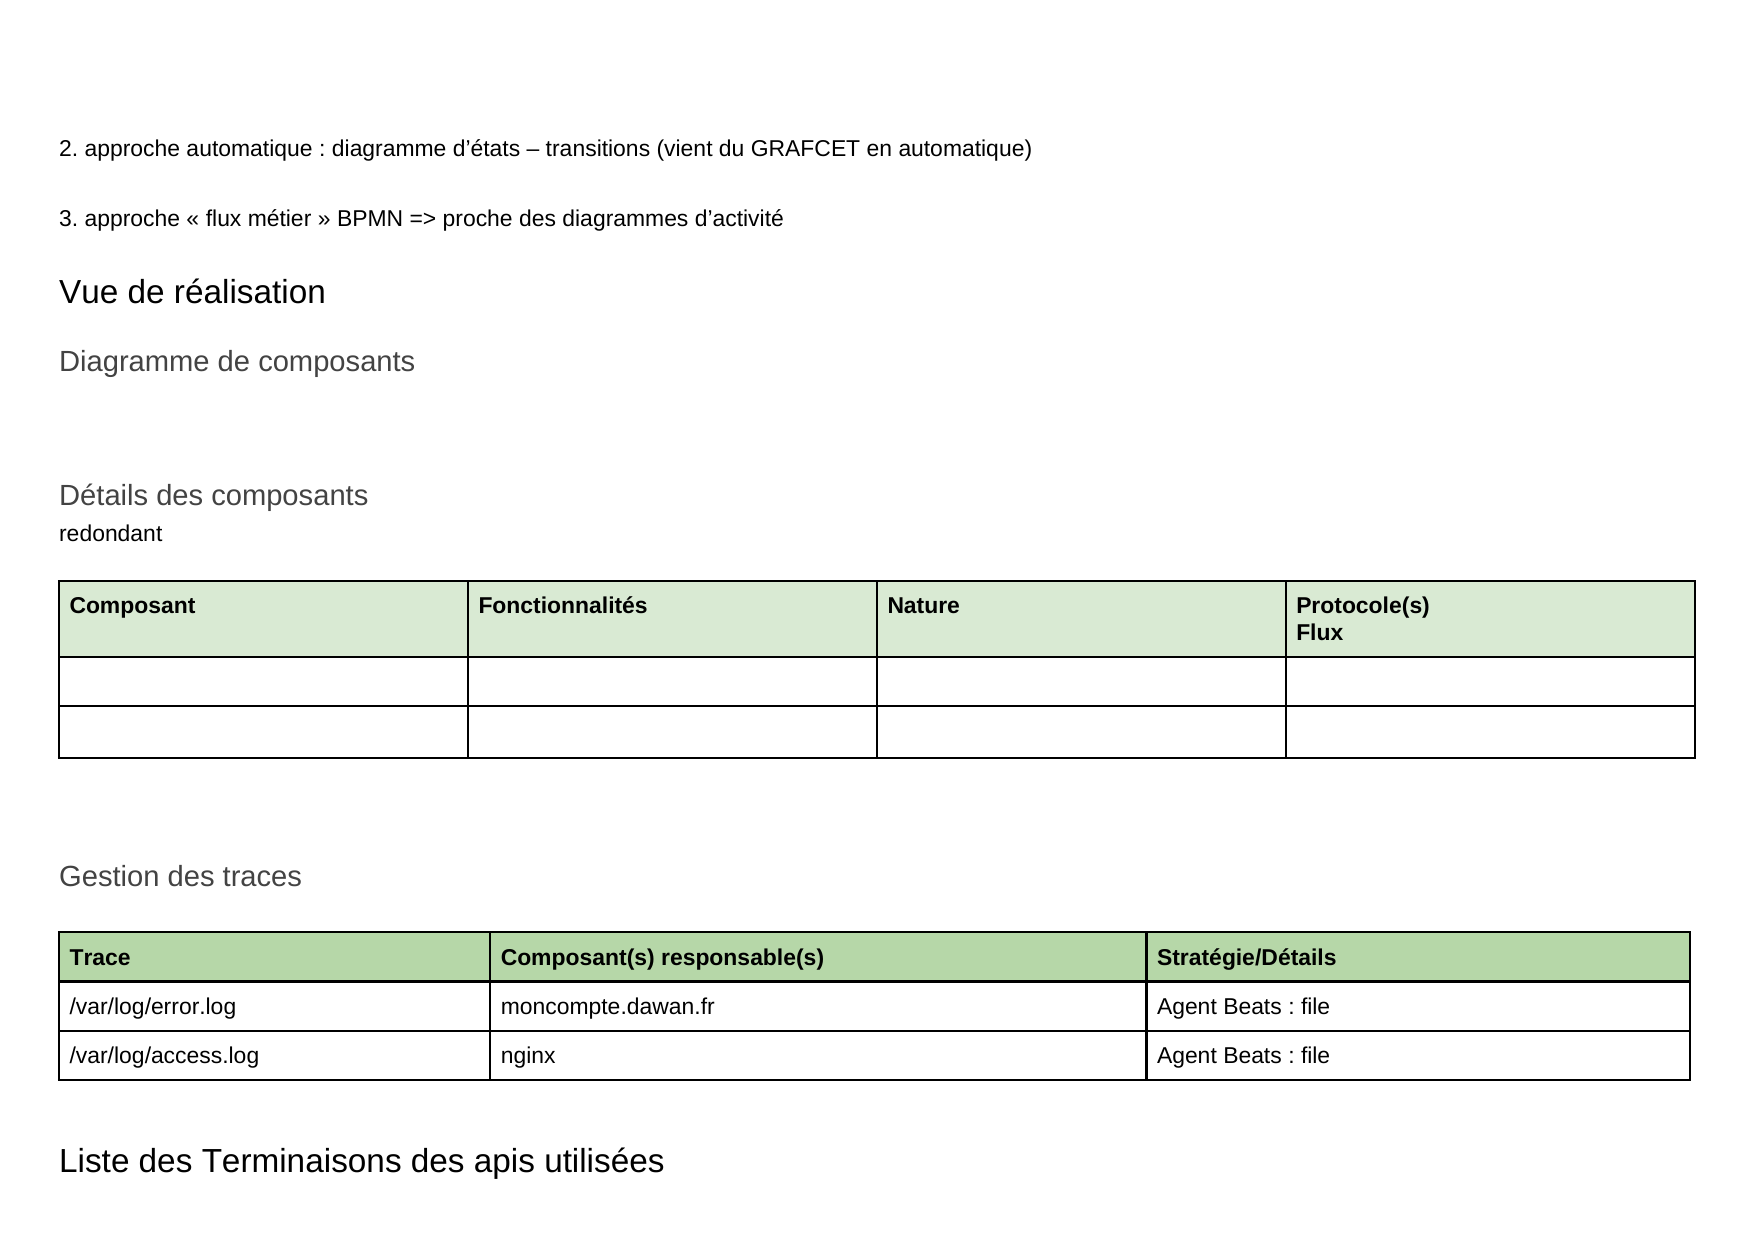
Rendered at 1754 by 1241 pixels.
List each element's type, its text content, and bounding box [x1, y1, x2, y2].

table_cell [1287, 707, 1694, 757]
table_cell [878, 658, 1285, 705]
subtitle Diagramme de composants [59, 344, 1695, 377]
table_cell [878, 707, 1285, 757]
subtitle 2. approche automatique : diagramme d’états – transitions (vient du GRAFCET en automatique) [59, 135, 1695, 162]
table_cell moncompte.dawan.fr [491, 983, 1145, 1030]
table_cell [60, 707, 467, 757]
table_header Composant(s) responsable(s) [491, 933, 1145, 980]
table_cell [469, 707, 876, 757]
table_cell [60, 658, 467, 705]
table_cell Agent Beats : file [1148, 983, 1689, 1030]
text Liste des Terminaisons des apis utilisées [59, 1141, 1695, 1180]
table_cell [469, 658, 876, 705]
subtitle Gestion des traces [59, 859, 1695, 893]
table_cell Agent Beats : file [1148, 1032, 1689, 1079]
table_header Stratégie/Détails [1148, 933, 1689, 980]
table_header Nature [878, 582, 1285, 656]
table_cell /var/log/error.log [60, 983, 489, 1030]
text redondant [59, 519, 1695, 546]
subtitle Vue de réalisation [59, 272, 1695, 311]
table_cell [1287, 658, 1694, 705]
table_header Trace [60, 933, 489, 980]
table_header Protocole(s) Flux [1287, 582, 1694, 656]
table_cell nginx [491, 1032, 1145, 1079]
table_header Fonctionnalités [469, 582, 876, 656]
text 3. approche « flux métier » BPMN => proche des diagrammes d’activité [59, 204, 1695, 231]
table_header Composant [60, 582, 467, 656]
subtitle Détails des composants [59, 478, 1695, 511]
table_cell /var/log/access.log [60, 1032, 489, 1079]
